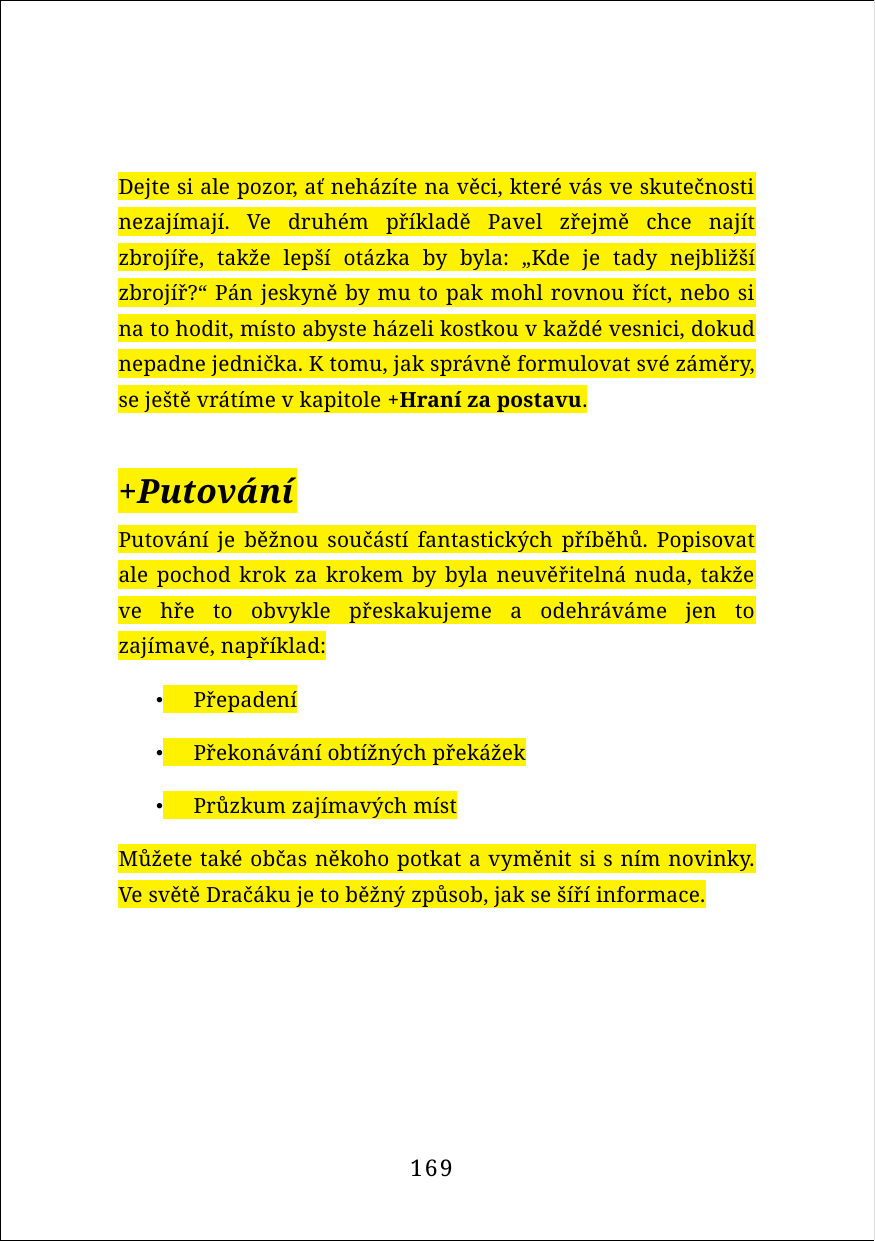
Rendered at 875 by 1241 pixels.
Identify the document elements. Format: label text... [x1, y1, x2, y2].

text Putování je běžnou součástí fantastických příběhů. Popisovat ale pochod krok za krokem by byla neuvěřitelná nuda, takže ve hře to obvykle přeskakujeme a odehráváme jen to zajímavé, například: [118, 525, 756, 660]
list Přepadení [156, 685, 756, 713]
list Překonávání obtížných překážek [156, 738, 756, 766]
subtitle +Putování [118, 468, 756, 513]
list Průzkum zajímavých míst [156, 791, 756, 819]
text Dejte si ale pozor, ať neházíte na věci, které vás ve skutečnosti nezajímají. Ve druhém příkladě Pavel zřejmě chce najít zbrojíře, takže lepší otázka by byla: „Kde je tady nejbližší zbrojíř?“ Pán jeskyně by mu to pak mohl rovnou říct, nebo si na to hodit, místo abyste házeli kostkou v každé vesnici, dokud nepadne jednička. K tomu, jak správně formulovat své záměry, se ještě vrátíme v kapitole +Hraní za postavu. [118, 172, 756, 413]
text Můžete také občas někoho potkat a vyměnit si s ním novinky. Ve světě Dračáku je to běžný způsob, jak se šíří informace. [118, 844, 756, 908]
